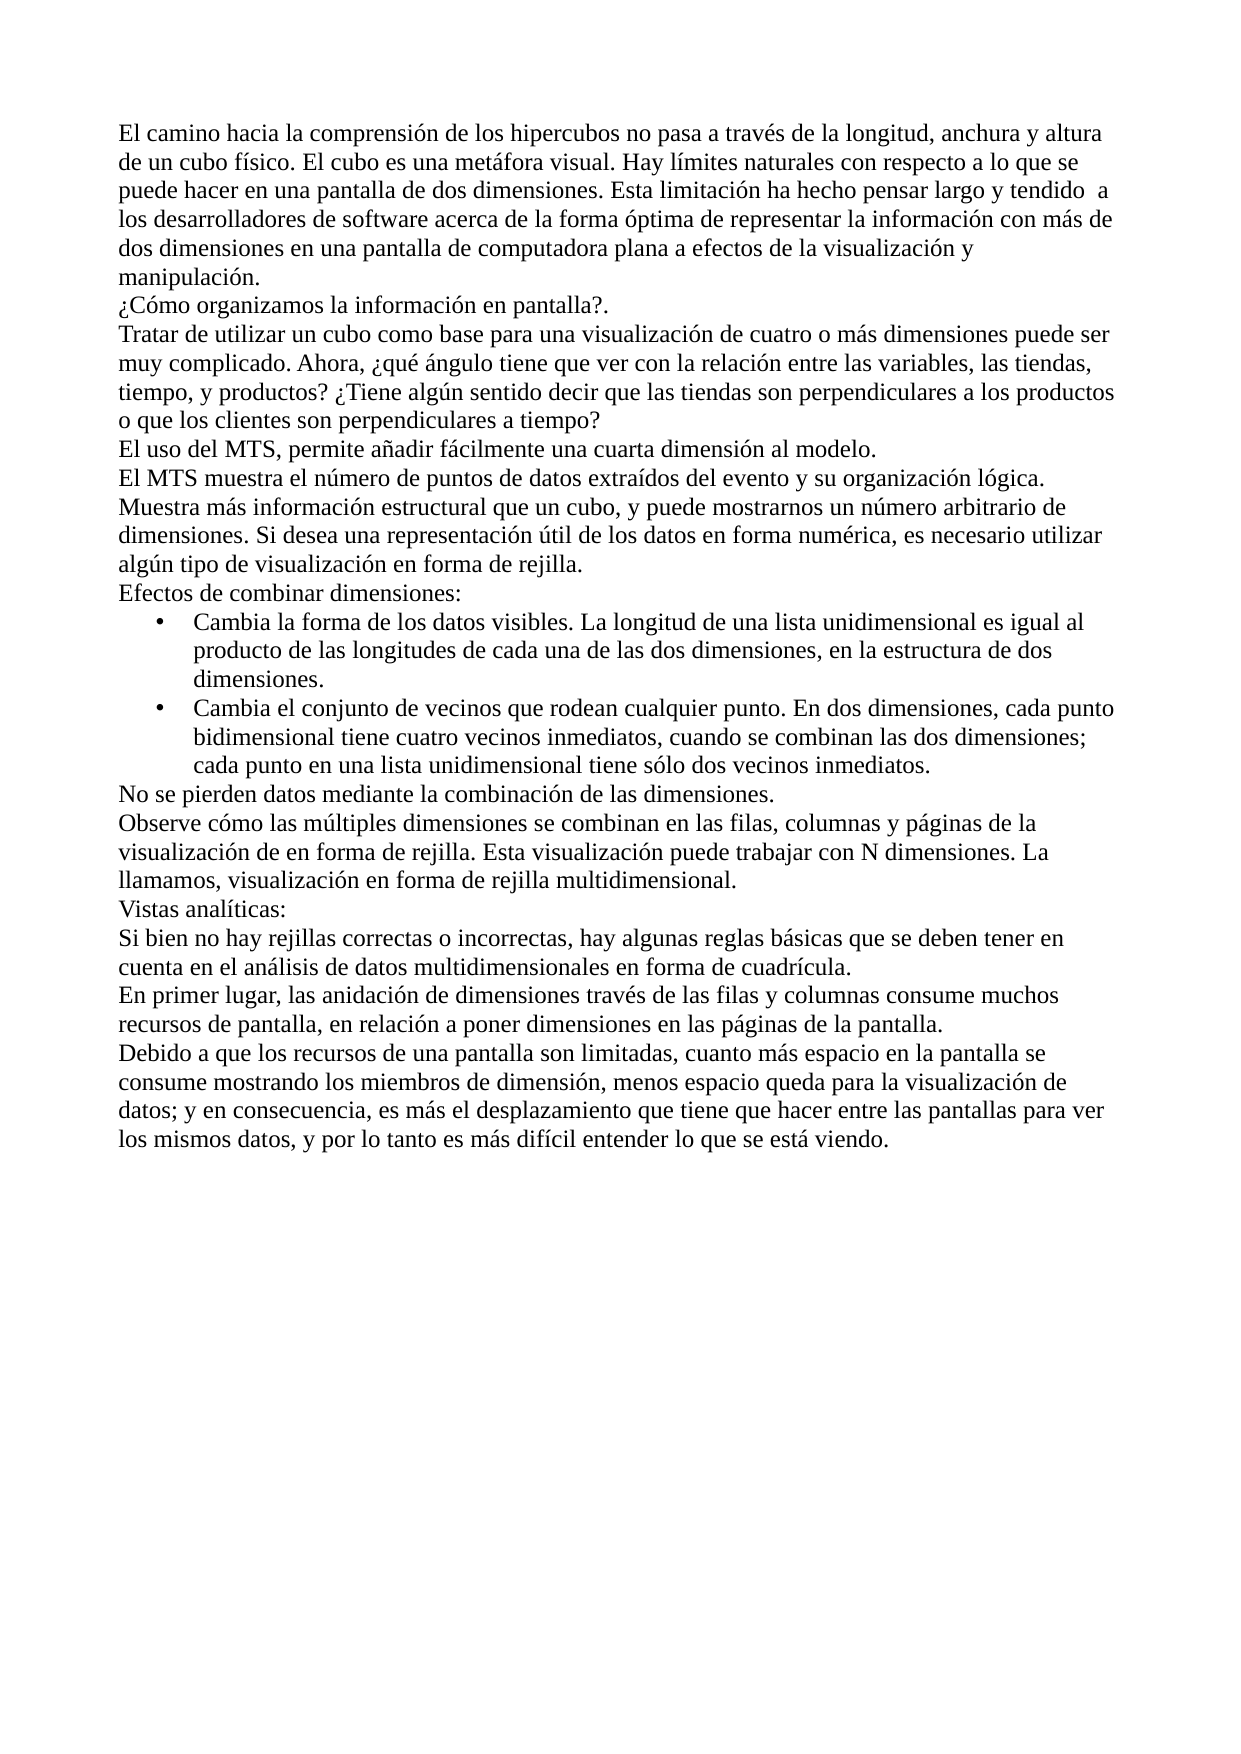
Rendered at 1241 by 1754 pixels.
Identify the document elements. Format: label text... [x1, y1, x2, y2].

text Debido a que los recursos de una pantalla son limitadas, cuanto más espacio en la pantalla se consume mostrando los miembros de dimensión, menos espacio queda para la visualización de datos; y en consecuencia, es más el desplazamiento que tiene que hacer entre las pantallas para ver los mismos datos, y por lo tanto es más difícil entender lo que se está viendo. [118, 1038, 1122, 1153]
text Tratar de utilizar un cubo como base para una visualización de cuatro o más dimensiones puede ser muy complicado. Ahora, ¿qué ángulo tiene que ver con la relación entre las variables, las tiendas, tiempo, y productos? ¿Tiene algún sentido decir que las tiendas son perpendiculares a los productos o que los clientes son perpendiculares a tiempo? [118, 319, 1122, 434]
text El uso del MTS, permite añadir fácilmente una cuarta dimensión al modelo. [118, 434, 1122, 463]
text No se pierden datos mediante la combinación de las dimensiones. [118, 779, 1122, 808]
text El camino hacia la comprensión de los hipercubos no pasa a través de la longitud, anchura y altura de un cubo físico. El cubo es una metáfora visual. Hay límites naturales con respecto a lo que se puede hacer en una pantalla de dos dimensiones. Esta limitación ha hecho pensar largo y tendido a los desarrolladores de software acerca de la forma óptima de representar la información con más de dos dimensiones en una pantalla de computadora plana a efectos de la visualización y manipulación. [118, 118, 1122, 291]
text El MTS muestra el número de puntos de datos extraídos del evento y su organización lógica. [118, 463, 1122, 492]
list Cambia el conjunto de vecinos que rodean cualquier punto. En dos dimensiones, cada punto bidimensional tiene cuatro vecinos inmediatos, cuando se combinan las dos dimensiones; cada punto en una lista unidimensional tiene sólo dos vecinos inmediatos. [156, 693, 1122, 779]
list Cambia la forma de los datos visibles. La longitud de una lista unidimensional es igual al producto de las longitudes de cada una de las dos dimensiones, en la estructura de dos dimensiones. [156, 607, 1122, 693]
text Vistas analíticas: [118, 894, 1122, 923]
text Observe cómo las múltiples dimensiones se combinan en las filas, columnas y páginas de la visualización de en forma de rejilla. Esta visualización puede trabajar con N dimensiones. La llamamos, visualización en forma de rejilla multidimensional. [118, 808, 1122, 894]
text Efectos de combinar dimensiones: [118, 578, 1122, 607]
text Si bien no hay rejillas correctas o incorrectas, hay algunas reglas básicas que se deben tener en cuenta en el análisis de datos multidimensionales en forma de cuadrícula. [118, 923, 1122, 981]
text En primer lugar, las anidación de dimensiones través de las filas y columnas consume muchos recursos de pantalla, en relación a poner dimensiones en las páginas de la pantalla. [118, 981, 1122, 1038]
text Muestra más información estructural que un cubo, y puede mostrarnos un número arbitrario de dimensiones. Si desea una representación útil de los datos en forma numérica, es necesario utilizar algún tipo de visualización en forma de rejilla. [118, 492, 1122, 578]
text ¿Cómo organizamos la información en pantalla?. [118, 291, 1122, 319]
